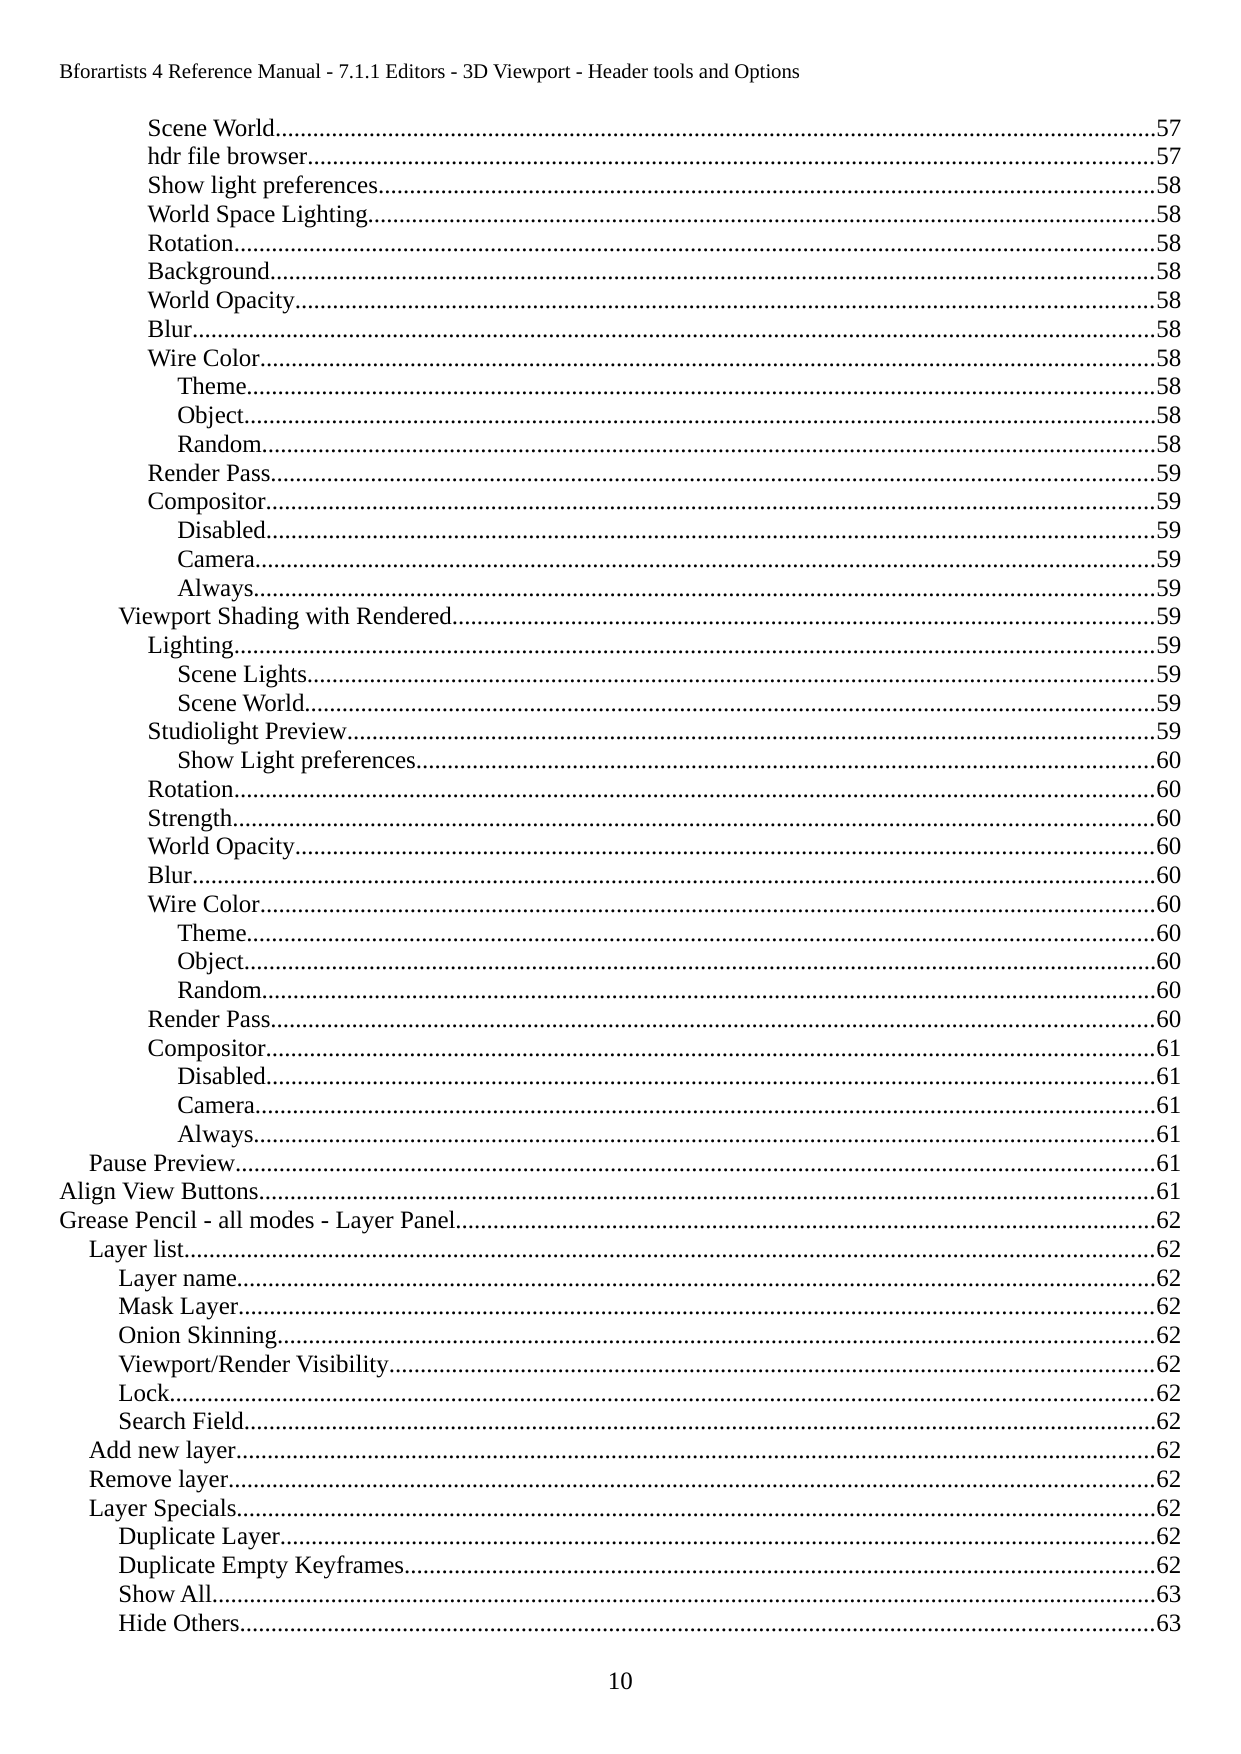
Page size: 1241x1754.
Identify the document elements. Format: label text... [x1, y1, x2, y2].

text World Space Lighting 58 [147, 199, 1181, 228]
text Camera 61 [177, 1090, 1181, 1119]
text Object 60 [177, 946, 1181, 975]
text Layer list 62 [88, 1234, 1181, 1263]
text Render Pass 59 [147, 458, 1181, 486]
text Blur 60 [147, 860, 1181, 889]
text Theme 60 [177, 918, 1181, 946]
text Rotation 58 [147, 228, 1181, 256]
text Show Light preferences 60 [177, 745, 1181, 774]
text Theme 58 [177, 371, 1181, 400]
text Pause Preview 61 [88, 1148, 1181, 1176]
text Show All 63 [118, 1579, 1181, 1608]
text Viewport Shading with Rendered 59 [118, 601, 1181, 630]
text Render Pass 60 [147, 1004, 1181, 1033]
text Studiolight Preview 59 [147, 716, 1181, 745]
text Add new layer 62 [88, 1435, 1181, 1464]
text Blur 58 [147, 314, 1181, 343]
text Compositor 61 [147, 1033, 1181, 1061]
text Duplicate Empty Keyframes 62 [118, 1550, 1181, 1579]
text Onion Skinning 62 [118, 1320, 1181, 1349]
text Random 58 [177, 429, 1181, 458]
text Hide Others 63 [118, 1608, 1181, 1636]
text Scene World 57 [147, 113, 1181, 141]
text World Opacity 58 [147, 285, 1181, 314]
text Always 59 [177, 573, 1181, 601]
text Scene World 59 [177, 688, 1181, 716]
text Wire Color 60 [147, 889, 1181, 918]
text Align View Buttons 61 [59, 1176, 1181, 1205]
text Layer Specials 62 [88, 1493, 1181, 1521]
text Scene Lights 59 [177, 659, 1181, 688]
text Disabled 61 [177, 1061, 1181, 1090]
text Compositor 59 [147, 486, 1181, 515]
text Show light preferences 58 [147, 170, 1181, 199]
text Always 61 [177, 1119, 1181, 1148]
text Grease Pencil - all modes - Layer Panel 62 [59, 1205, 1181, 1234]
text Background 58 [147, 256, 1181, 285]
text World Opacity 60 [147, 831, 1181, 860]
text Disabled 59 [177, 515, 1181, 544]
text Mask Layer 62 [118, 1291, 1181, 1320]
text Remove layer 62 [88, 1464, 1181, 1493]
text Lock 62 [118, 1378, 1181, 1406]
text Wire Color 58 [147, 343, 1181, 371]
text Viewport/Render Visibility 62 [118, 1349, 1181, 1378]
text Layer name 62 [118, 1263, 1181, 1291]
text Random 60 [177, 975, 1181, 1004]
text Rotation 60 [147, 774, 1181, 803]
text hdr file browser 57 [147, 141, 1181, 170]
text Camera 59 [177, 544, 1181, 573]
text Search Field 62 [118, 1406, 1181, 1435]
text Object 58 [177, 400, 1181, 429]
text Strength 60 [147, 803, 1181, 831]
text Lighting 59 [147, 630, 1181, 659]
text Duplicate Layer 62 [118, 1521, 1181, 1550]
